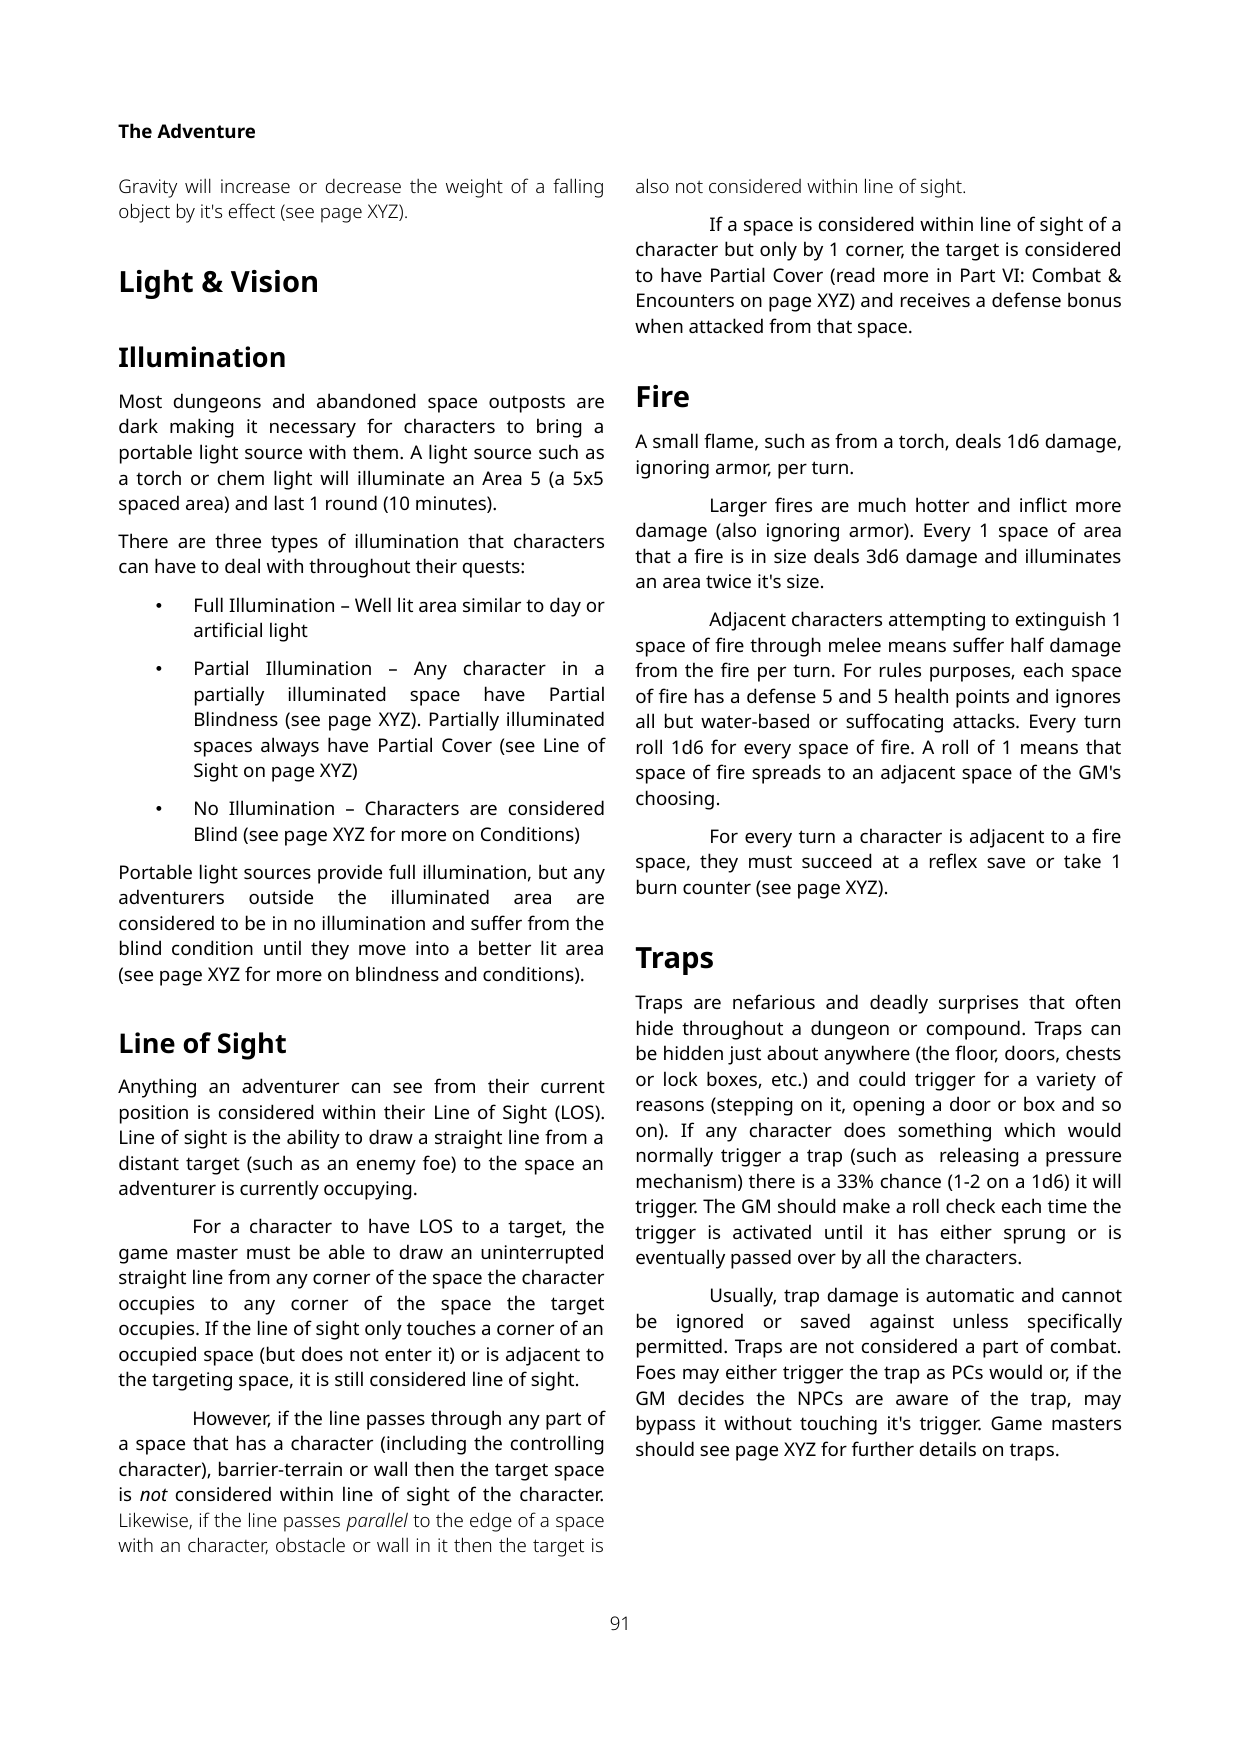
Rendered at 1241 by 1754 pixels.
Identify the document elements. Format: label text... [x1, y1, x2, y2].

text However, if the line passes through any part of a space that has a character (including the controlling character), barrier-terrain or wall then the target space is not considered within line of sight of the character. Likewise, if the line passes parallel to the edge of a space with an character, obstacle or wall in it then the target is [118, 1405, 605, 1558]
subtitle Fire [635, 376, 1122, 416]
text Larger fires are much hotter and inflict more damage (also ignoring armor). Every 1 space of area that a fire is in size deals 3d6 damage and illuminates an area twice it's size. [635, 492, 1122, 594]
text Portable light sources provide full illumination, but any adventurers outside the illuminated area are considered to be in no illumination and suffer from the blind condition until they move into a better lit area (see page XYZ for more on blindness and conditions). [118, 859, 605, 987]
list Partial Illumination – Any character in a partially illuminated space have Partial Blindness (see page XYZ). Partially illuminated spaces always have Partial Cover (see Line of Sight on page XYZ) [156, 655, 605, 783]
text Adjacent characters attempting to extinguish 1 space of fire through melee means suffer half damage from the fire per turn. For rules purposes, each space of fire has a defense 5 and 5 health points and ignores all but water-based or suffocating attacks. Every turn roll 1d6 for every space of fire. A roll of 1 means that space of fire spreads to an adjacent space of the GM's choosing. [635, 607, 1122, 811]
text Most dungeons and abandoned space outposts are dark making it necessary for characters to bring a portable light source with them. A light source such as a torch or chem light will illuminate an Area 5 (a 5x5 spaced area) and last 1 round (10 minutes). [118, 388, 605, 516]
subtitle Illumination [118, 339, 605, 376]
subtitle Line of Sight [118, 1024, 605, 1061]
subtitle Traps [635, 937, 1122, 977]
text Anything an adventurer can see from their current position is considered within their Line of Sight (LOS). Line of sight is the ability to draw a straight line from a distant target (such as an enemy foe) to the space an adventurer is currently occupying. [118, 1073, 605, 1201]
text Traps are nefarious and deadly surprises that often hide throughout a dungeon or compound. Traps can be hidden just about anywhere (the floor, doors, chests or lock boxes, etc.) and could trigger for a variety of reasons (stepping on it, opening a door or box and so on). If any character does something which would normally trigger a trap (such as releasing a pressure mechanism) there is a 33% chance (1-2 on a 1d6) it will trigger. The GM should make a roll check each time the trigger is activated until it has either sprung or is eventually passed over by all the characters. [635, 989, 1122, 1270]
text Gravity will increase or decrease the weight of a falling object by it's effect (see page XYZ). [118, 173, 605, 224]
text For every turn a character is adjacent to a fire space, they must succeed at a reflex save or take 1 burn counter (see page XYZ). [635, 823, 1122, 900]
list No Illumination – Characters are considered Blind (see page XYZ for more on Conditions) [156, 796, 605, 847]
text Usually, trap damage is automatic and cannot be ignored or saved against unless specifically permitted. Traps are not considered a part of combat. Foes may either trigger the trap as PCs would or, if the GM decides the NPCs are aware of the trap, may bypass it without touching it's trigger. Game masters should see page XYZ for further details on traps. [635, 1283, 1122, 1461]
text For a character to have LOS to a target, the game master must be able to draw an uninterrupted straight line from any corner of the space the character occupies to any corner of the space the target occupies. If the line of sight only touches a corner of an occupied space (but does not enter it) or is adjacent to the targeting space, it is still considered line of sight. [118, 1214, 605, 1392]
text There are three types of illumination that characters can have to deal with throughout their quests: [118, 528, 605, 579]
text If a space is considered within line of sight of a character but only by 1 corner, the target is considered to have Partial Cover (read more in Part VI: Combat & Encounters on page XYZ) and receives a defense bonus when attacked from that space. [635, 211, 1122, 339]
text also not considered within line of sight. [635, 173, 1122, 199]
list Full Illumination – Well lit area similar to day or artificial light [156, 592, 605, 643]
text A small flame, such as from a torch, deals 1d6 damage, ignoring armor, per turn. [635, 428, 1122, 479]
subtitle Light & Vision [118, 262, 605, 301]
